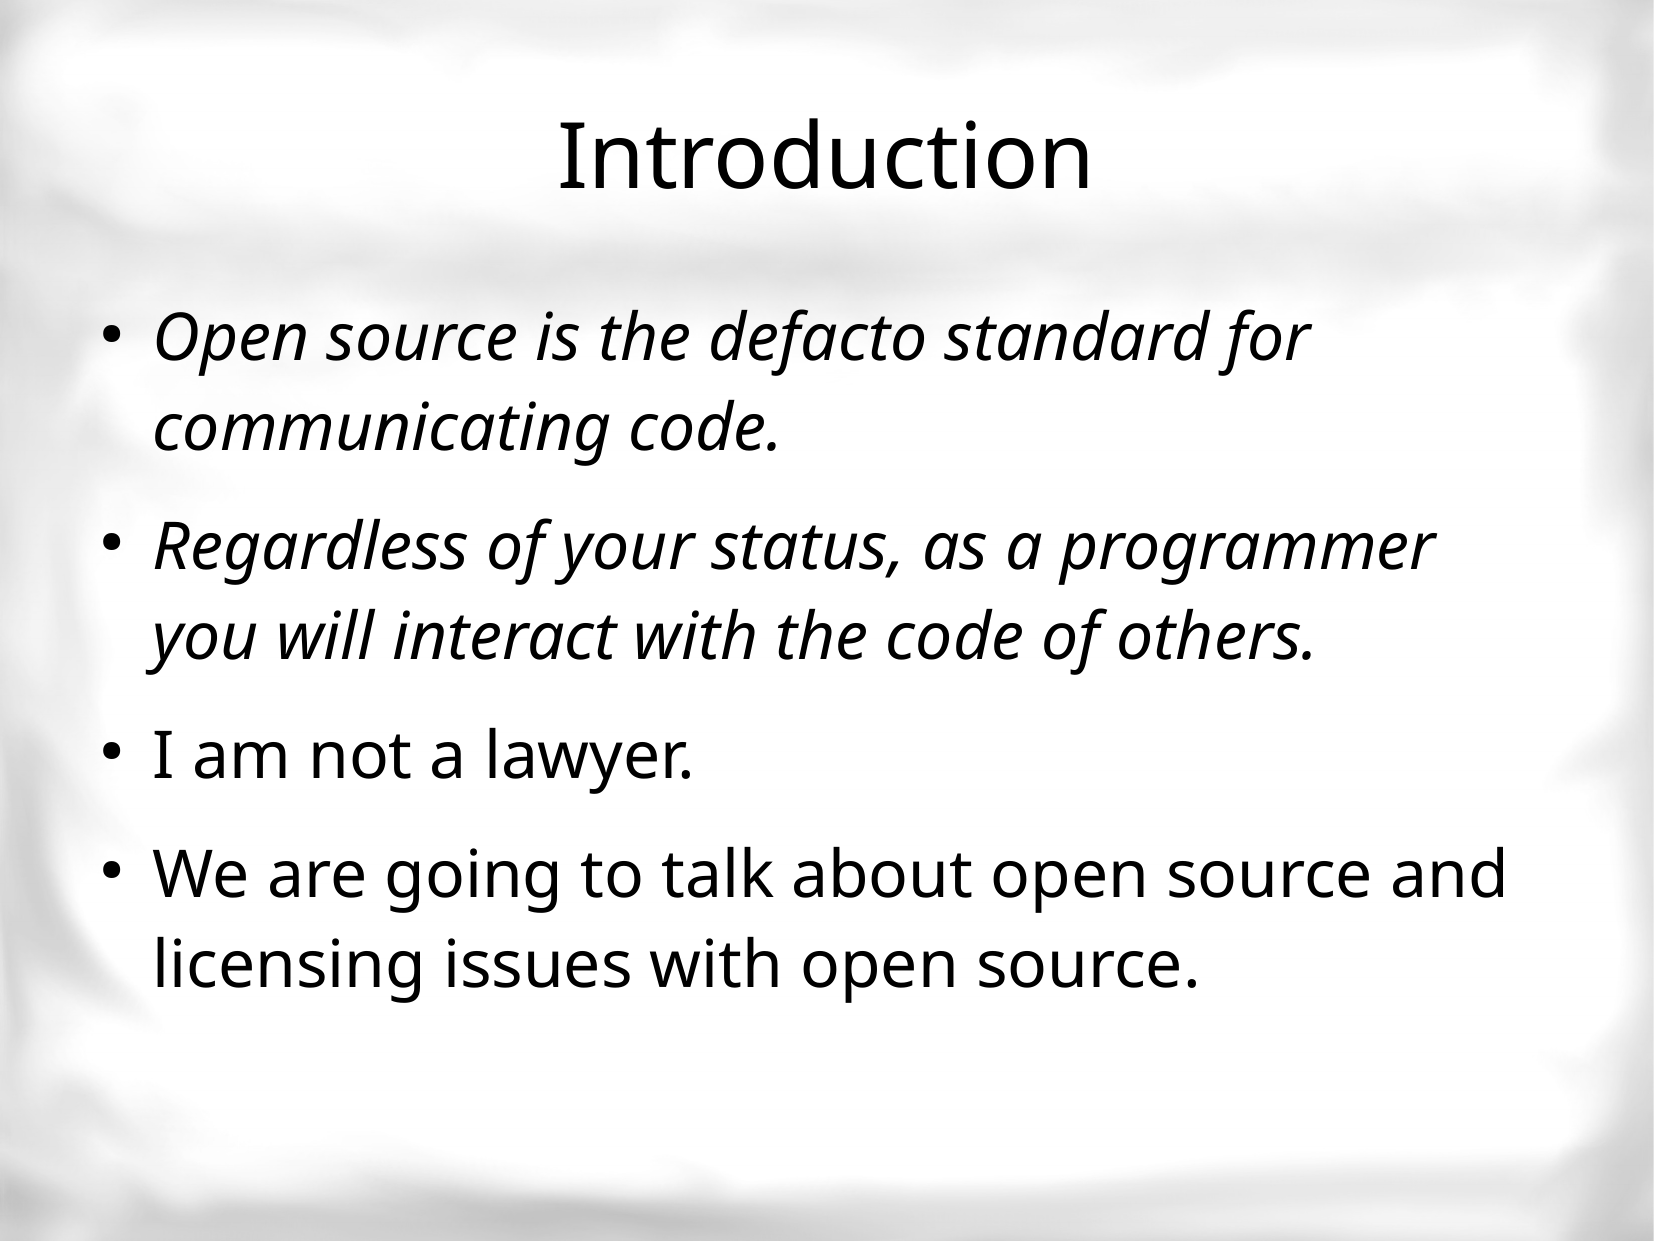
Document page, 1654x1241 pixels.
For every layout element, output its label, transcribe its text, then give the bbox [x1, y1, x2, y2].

picture [0, 0, 1654, 1241]
title Introduction [82, 49, 1571, 257]
list Open source is the defacto standard for communicating code. Regardless of your status, as a programmer you will interact with the code of others. I am not a lawyer. We are going to talk about open source and licensing issues with open source. [82, 290, 1538, 1010]
